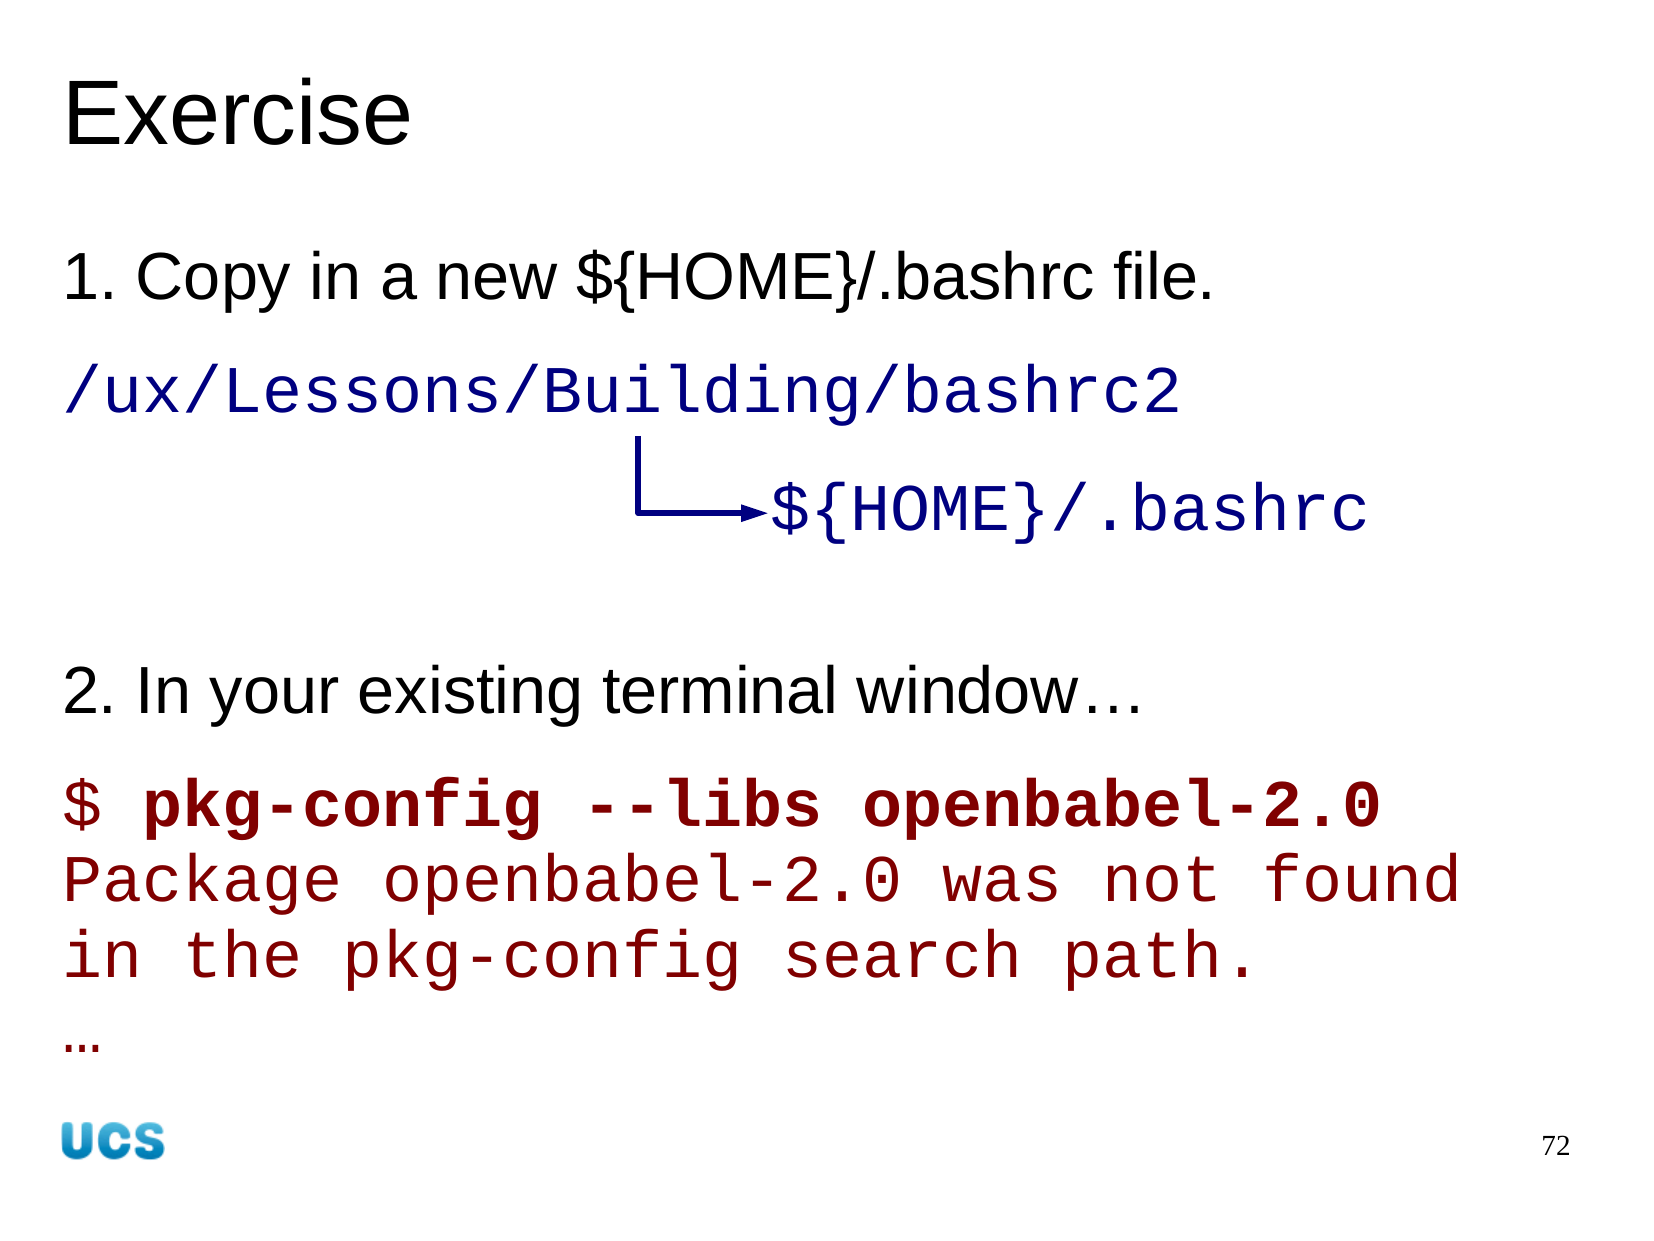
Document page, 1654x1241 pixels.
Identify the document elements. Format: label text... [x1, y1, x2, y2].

picture [61, 1121, 165, 1161]
text_box $ pkg-config --libs openbabel-2.0 Package openbabel-2.0 was not found in the pkg-config search path. … [59, 767, 1466, 1076]
text_box 1. Copy in a new ${HOME}/.bashrc file. [59, 236, 1224, 317]
text_box Exercise [59, 59, 418, 168]
text_box ${HOME}/.bashrc [767, 472, 1374, 554]
text_box /ux/Lessons/Building/bashrc2 [59, 354, 1218, 436]
text_box 2. In your existing terminal window… [59, 649, 1153, 731]
